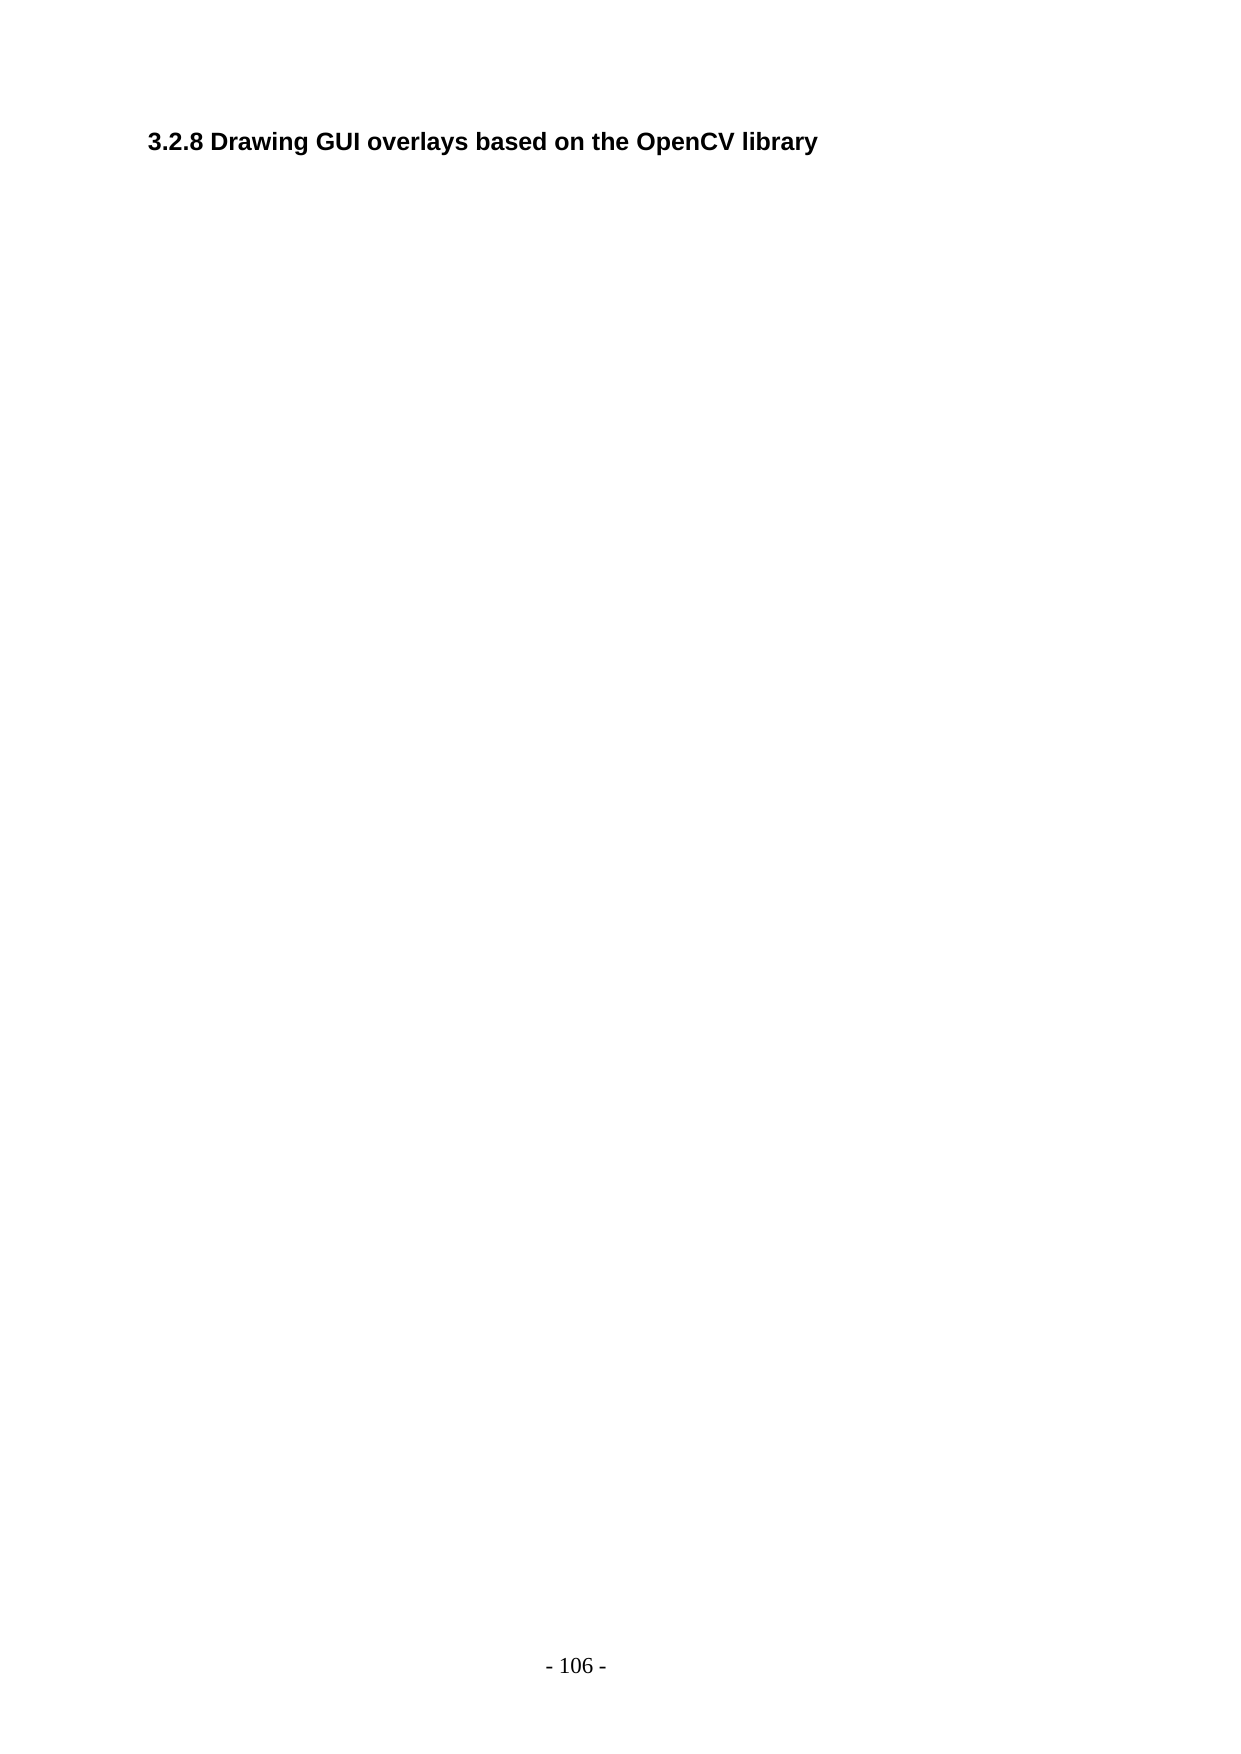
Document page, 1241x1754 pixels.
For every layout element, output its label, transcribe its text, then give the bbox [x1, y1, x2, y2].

subtitle 3.2.8 Drawing GUI overlays based on the OpenCV library [148, 127, 1092, 156]
